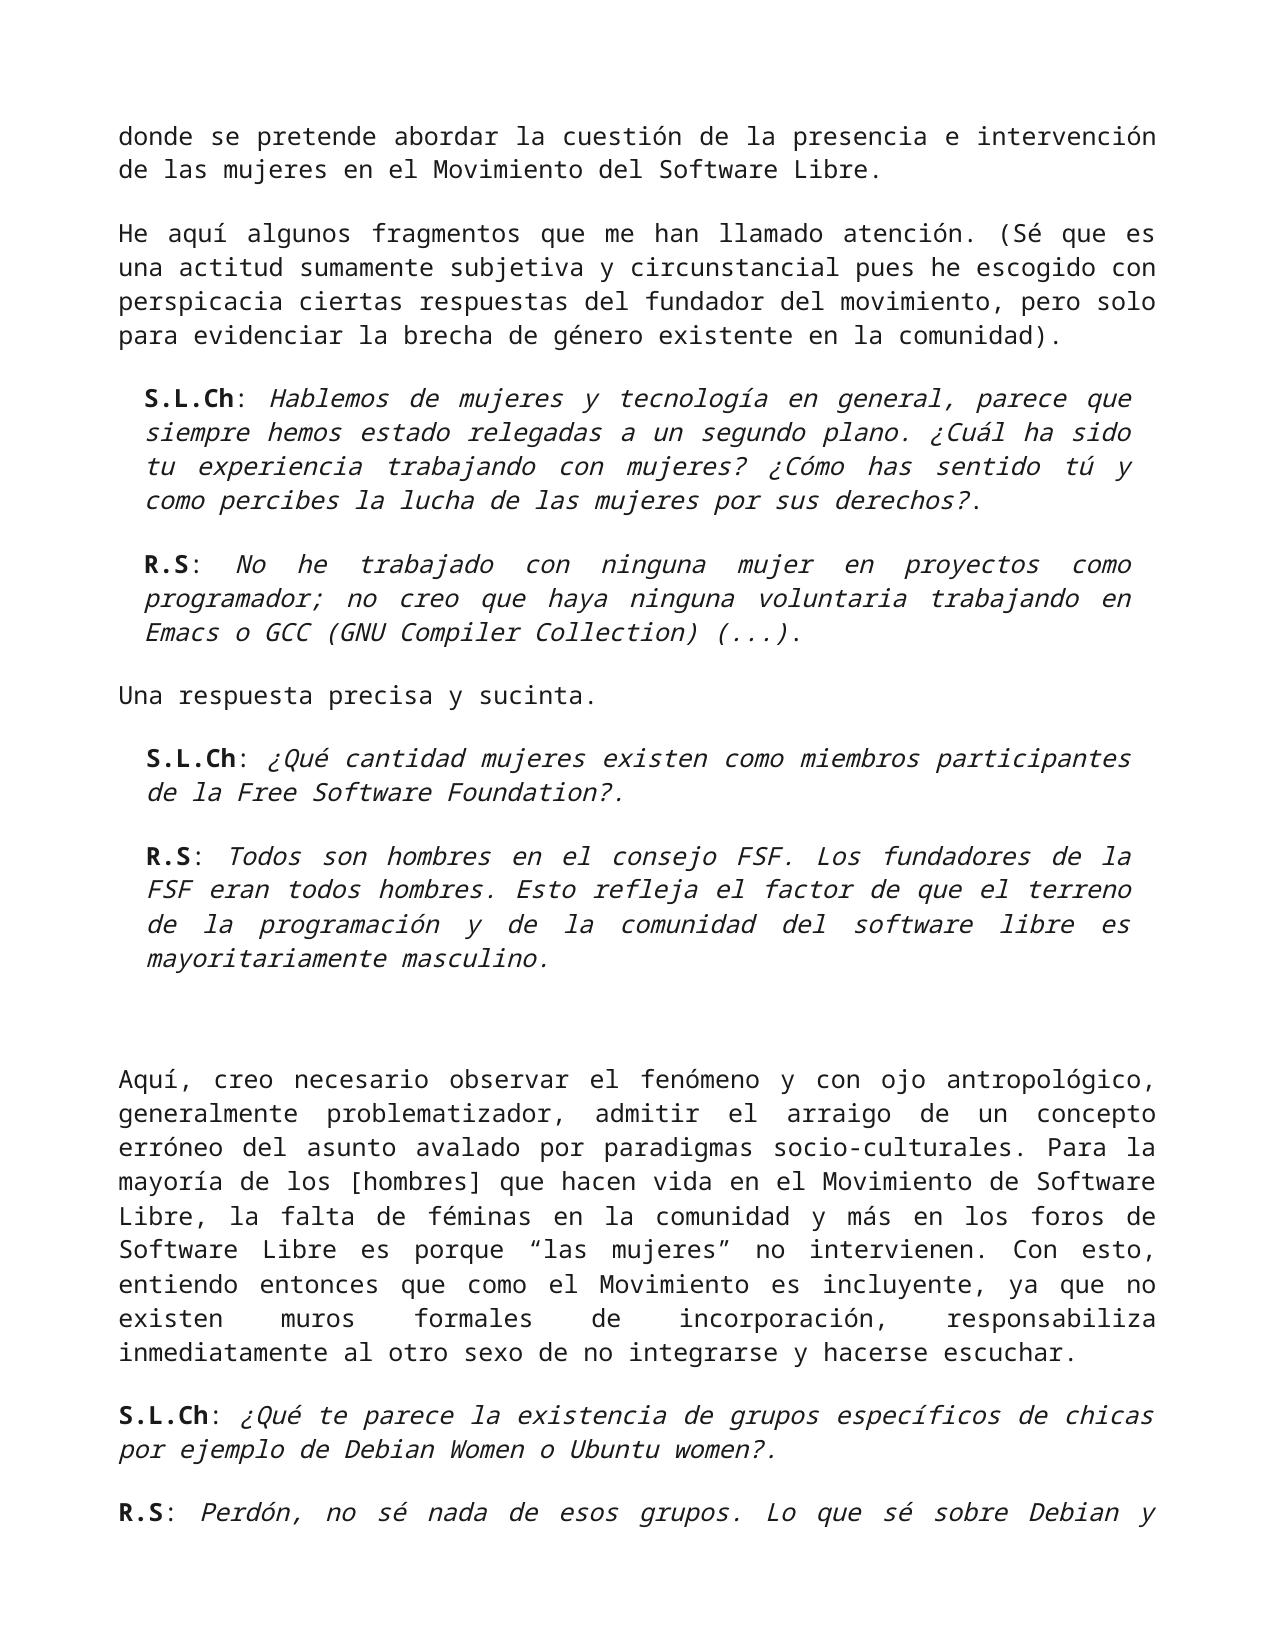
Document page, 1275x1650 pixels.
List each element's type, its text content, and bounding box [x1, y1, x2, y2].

text He aquí algunos fragmentos que me han llamado atención. (Sé que es una actitud sumamente subjetiva y circunstancial pues he escogido con perspicacia ciertas respuestas del fundador del movimiento, pero solo para evidenciar la brecha de género existente en la comunidad). [118, 215, 1157, 352]
text R.S: No he trabajado con ninguna mujer en proyectos como programador; no creo que haya ninguna voluntaria trabajando en Emacs o GCC (GNU Compiler Collection) (...). [143, 546, 1133, 648]
text donde se pretende abordar la cuestión de la presencia e intervención de las mujeres en el Movimiento del Software Libre. [118, 118, 1157, 186]
text S.L.Ch: ¿Qué cantidad mujeres existen como miembros participantes de la Free Software Foundation?. [146, 741, 1133, 809]
text Aquí, creo necesario observar el fenómeno y con ojo antropológico, generalmente problematizador, admitir el arraigo de un concepto erróneo del asunto avalado por paradigmas socio-culturales. Para la mayoría de los [hombres] que hacen vida en el Movimiento de Software Libre, la falta de féminas en la comunidad y más en los foros de Software Libre es porque “las mujeres” no intervienen. Con esto, entiendo entonces que como el Movimiento es incluyente, ya que no existen muros formales de incorporación, responsabiliza inmediatamente al otro sexo de no integrarse y hacerse escuchar. [118, 1062, 1157, 1368]
text R.S: Todos son hombres en el consejo FSF. Los fundadores de la FSF eran todos hombres. Esto refleja el factor de que el terreno de la programación y de la comunidad del software libre es mayoritariamente masculino. [146, 838, 1133, 974]
text R.S: Perdón, no sé nada de esos grupos. Lo que sé sobre Debian y [118, 1495, 1157, 1529]
text S.L.Ch: Hablemos de mujeres y tecnología en general, parece que siempre hemos estado relegadas a un segundo plano. ¿Cuál ha sido tu experiencia trabajando con mujeres? ¿Cómo has sentido tú y como percibes la lucha de las mujeres por sus derechos?. [143, 381, 1133, 517]
text S.L.Ch: ¿Qué te parece la existencia de grupos específicos de chicas por ejemplo de Debian Women o Ubuntu women?. [118, 1398, 1157, 1466]
text Una respuesta precisa y sucinta. [118, 678, 1157, 712]
